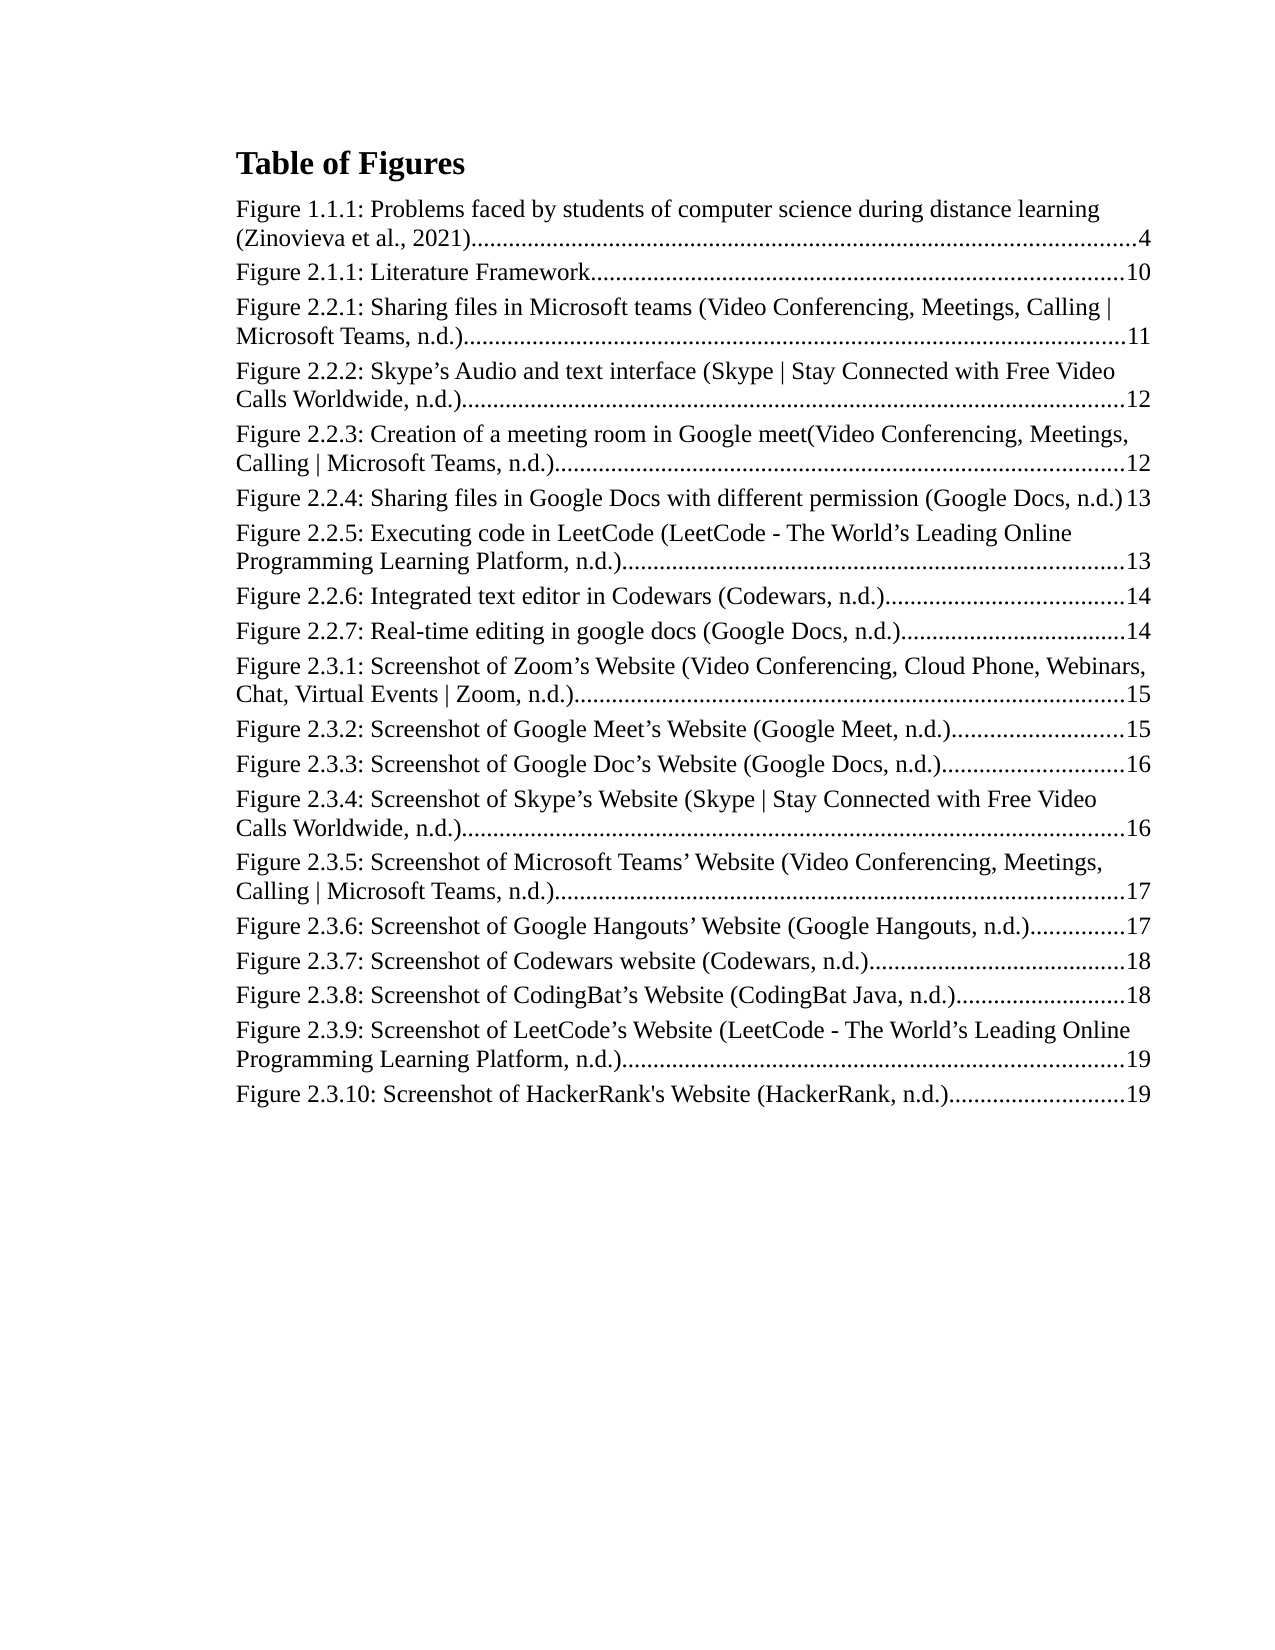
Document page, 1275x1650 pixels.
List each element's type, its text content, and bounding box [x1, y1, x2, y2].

text Figure 2.2.6: Integrated text editor in Codewars (Codewars, n.d.) 14 [236, 581, 1151, 610]
text Figure 2.3.6: Screenshot of Google Hangouts’ Website (Google Hangouts, n.d.) 17 [236, 911, 1151, 940]
text Figure 2.3.2: Screenshot of Google Meet’s Website (Google Meet, n.d.) 15 [236, 714, 1151, 743]
text Figure 2.2.3: Creation of a meeting room in Google meet(Video Conferencing, Meetings, Calling | Microsoft Teams, n.d.) 12 [236, 419, 1151, 477]
text Figure 2.3.10: Screenshot of HackerRank's Website (HackerRank, n.d.) 19 [236, 1079, 1151, 1108]
text Figure 2.2.7: Real-time editing in google docs (Google Docs, n.d.) 14 [236, 616, 1151, 645]
text Figure 2.1.1: Literature Framework 10 [236, 257, 1151, 286]
text Figure 2.2.4: Sharing files in Google Docs with different permission (Google Docs, n.d.) 13 [236, 483, 1151, 512]
text Figure 2.3.9: Screenshot of LeetCode’s Website (LeetCode - The World’s Leading Online Programming Learning Platform, n.d.) 19 [236, 1015, 1151, 1073]
text Figure 2.3.8: Screenshot of CodingBat’s Website (CodingBat Java, n.d.) 18 [236, 981, 1151, 1009]
text Figure 2.2.5: Executing code in LeetCode (LeetCode - The World’s Leading Online Programming Learning Platform, n.d.) 13 [236, 518, 1151, 575]
text Figure 2.3.7: Screenshot of Codewars website (Codewars, n.d.) 18 [236, 946, 1151, 974]
text Figure 2.2.1: Sharing files in Microsoft teams (Video Conferencing, Meetings, Calling | Microsoft Teams, n.d.) 11 [236, 292, 1151, 350]
text Figure 2.2.2: Skype’s Audio and text interface (Skype | Stay Connected with Free Video Calls Worldwide, n.d.) 12 [236, 356, 1151, 413]
text Figure 2.3.3: Screenshot of Google Doc’s Website (Google Docs, n.d.) 16 [236, 749, 1151, 778]
text Figure 2.3.5: Screenshot of Microsoft Teams’ Website (Video Conferencing, Meetings, Calling | Microsoft Teams, n.d.) 17 [236, 847, 1151, 905]
subtitle Table of Figures [236, 143, 1157, 181]
text Figure 2.3.1: Screenshot of Zoom’s Website (Video Conferencing, Cloud Phone, Webinars, Chat, Virtual Events | Zoom, n.d.) 15 [236, 651, 1151, 708]
text Figure 2.3.4: Screenshot of Skype’s Website (Skype | Stay Connected with Free Video Calls Worldwide, n.d.) 16 [236, 784, 1151, 841]
text Figure 1.1.1: Problems faced by students of computer science during distance learning (Zinovieva et al., 2021) 4 [236, 194, 1151, 251]
